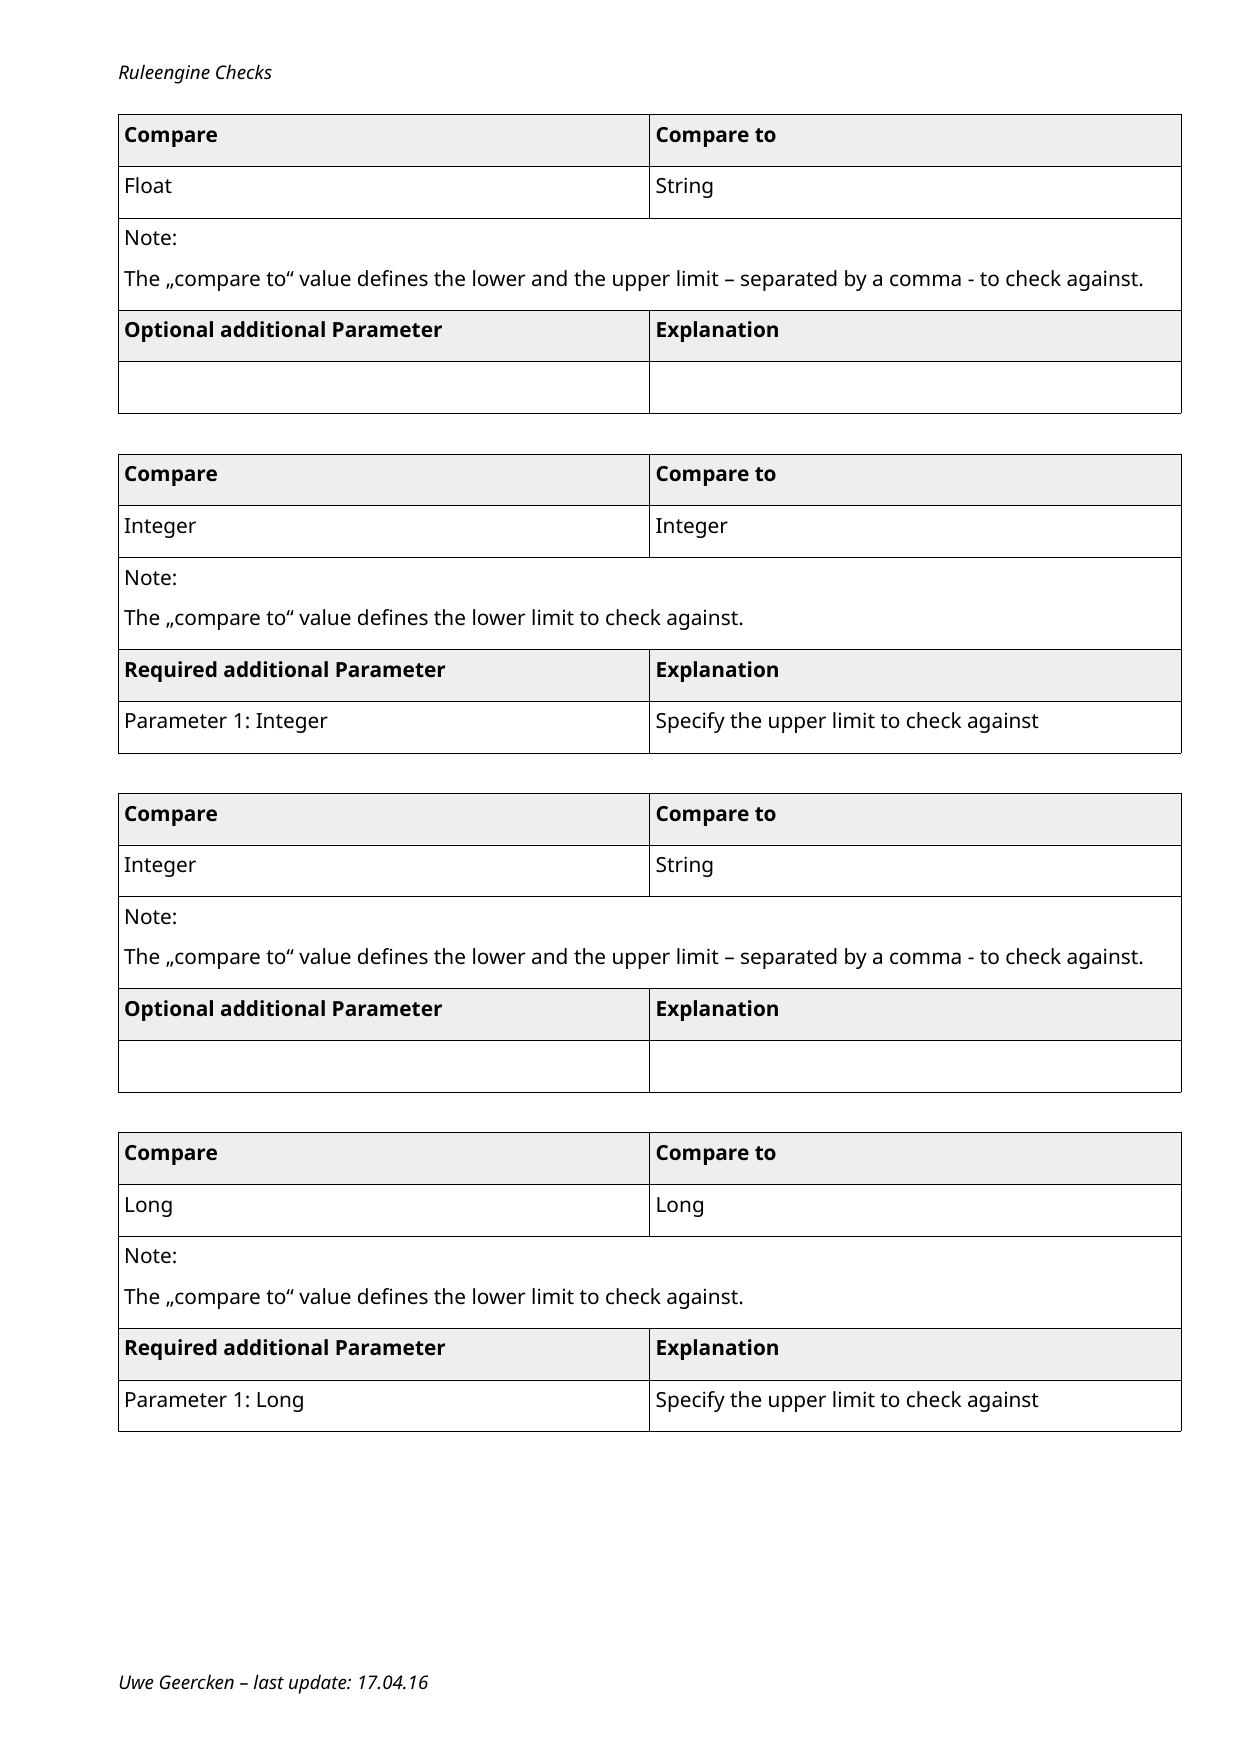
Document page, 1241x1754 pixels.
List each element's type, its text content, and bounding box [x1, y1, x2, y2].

table_cell Long [650, 1185, 1181, 1236]
table_cell Integer [650, 506, 1181, 557]
table_header Compare to [650, 1133, 1181, 1184]
table_header Compare [119, 455, 649, 505]
table_header Compare to [650, 115, 1181, 166]
table_cell Explanation [650, 650, 1181, 701]
table_cell Note: The „compare to“ value defines the lower and the upper limit – separated by a comma - to check against. [119, 897, 1181, 988]
table_cell Note: The „compare to“ value defines the lower and the upper limit – separated by a comma - to check against. [119, 219, 1181, 309]
table_cell Parameter 1: Long [119, 1381, 649, 1431]
table_cell Float [119, 167, 649, 218]
table_cell [650, 362, 1181, 413]
table_cell [119, 1041, 649, 1092]
table_cell Integer [119, 506, 649, 557]
table_cell Note: The „compare to“ value defines the lower limit to check against. [119, 558, 1181, 649]
table_header Compare [119, 115, 649, 166]
table_header Compare to [650, 455, 1181, 505]
table_cell [119, 362, 649, 413]
table_cell Required additional Parameter [119, 650, 649, 701]
table_cell Note: The „compare to“ value defines the lower limit to check against. [119, 1237, 1181, 1328]
table_header Compare [119, 1133, 649, 1184]
table_cell Specify the upper limit to check against [650, 1381, 1181, 1431]
table_cell Specify the upper limit to check against [650, 702, 1181, 752]
table_cell Optional additional Parameter [119, 311, 649, 361]
table_cell Optional additional Parameter [119, 989, 649, 1040]
table_header Compare to [650, 794, 1181, 844]
table_cell Explanation [650, 311, 1181, 361]
table_cell String [650, 167, 1181, 218]
table_cell Integer [119, 846, 649, 896]
table_cell String [650, 846, 1181, 896]
table_cell Parameter 1: Integer [119, 702, 649, 752]
table_cell Explanation [650, 1329, 1181, 1379]
table_cell Long [119, 1185, 649, 1236]
table_cell Required additional Parameter [119, 1329, 649, 1379]
table_cell Explanation [650, 989, 1181, 1040]
table_cell [650, 1041, 1181, 1092]
table_header Compare [119, 794, 649, 844]
